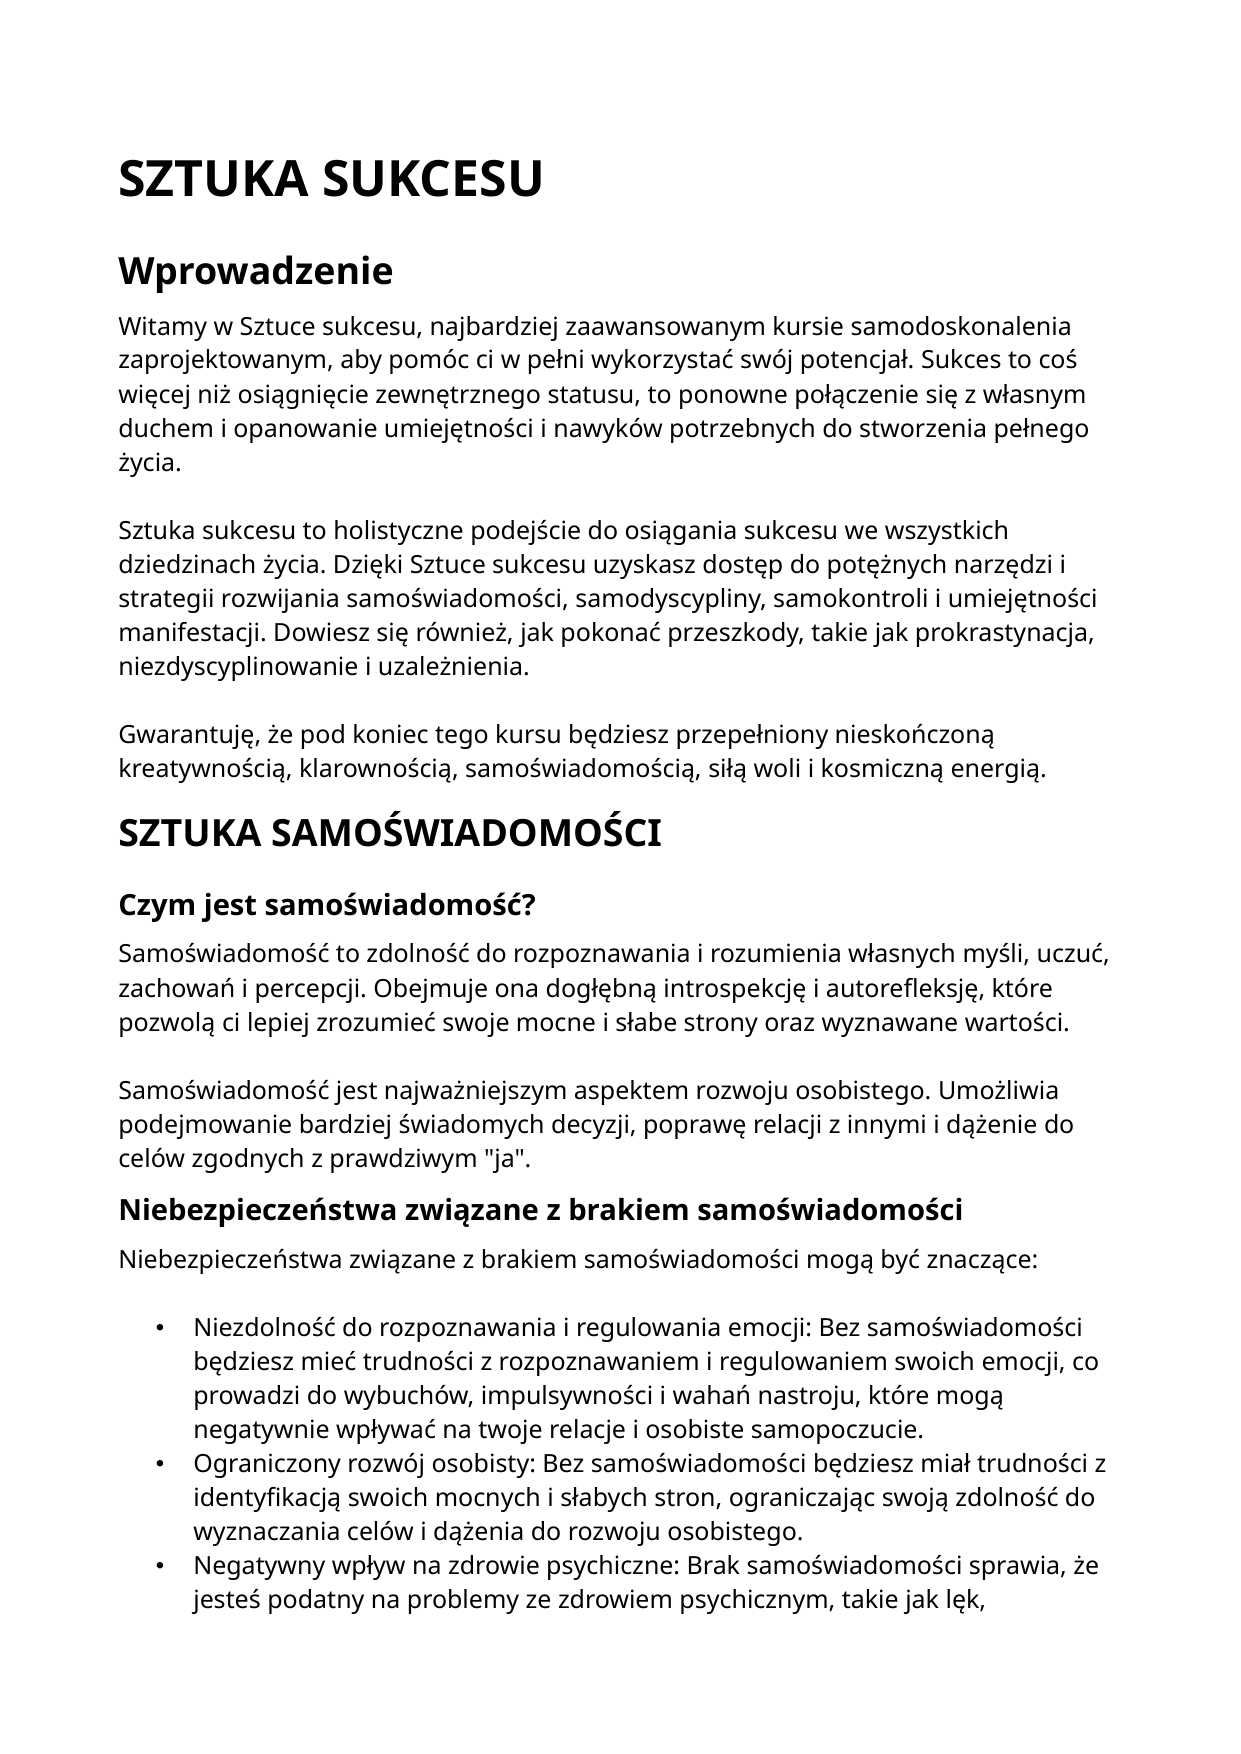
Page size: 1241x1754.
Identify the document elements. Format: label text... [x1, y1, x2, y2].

text Sztuka sukcesu to holistyczne podejście do osiągania sukcesu we wszystkich dziedzinach życia. Dzięki Sztuce sukcesu uzyskasz dostęp do potężnych narzędzi i strategii rozwijania samoświadomości, samodyscypliny, samokontroli i umiejętności manifestacji. Dowiesz się również, jak pokonać przeszkody, takie jak prokrastynacja, niezdyscyplinowanie i uzależnienia. [118, 512, 1122, 683]
text Gwarantuję, że pod koniec tego kursu będziesz przepełniony nieskończoną kreatywnością, klarownością, samoświadomością, siłą woli i kosmiczną energią. [118, 717, 1122, 785]
text Samoświadomość jest najważniejszym aspektem rozwoju osobistego. Umożliwia podejmowanie bardziej świadomych decyzji, poprawę relacji z innymi i dążenie do celów zgodnych z prawdziwym "ja". [118, 1072, 1122, 1174]
subtitle Czym jest samoświadomość? [118, 884, 1122, 924]
subtitle SZTUKA SUKCESU [118, 143, 1122, 211]
text Niebezpieczeństwa związane z brakiem samoświadomości mogą być znaczące: [118, 1241, 1122, 1275]
subtitle SZTUKA SAMOŚWIADOMOŚCI [118, 806, 1122, 857]
list Niezdolność do rozpoznawania i regulowania emocji: Bez samoświadomości będziesz mieć trudności z rozpoznawaniem i regulowaniem swoich emocji, co prowadzi do wybuchów, impulsywności i wahań nastroju, które mogą negatywnie wpływać na twoje relacje i osobiste samopoczucie. [156, 1309, 1122, 1446]
list Ograniczony rozwój osobisty: Bez samoświadomości będziesz miał trudności z identyfikacją swoich mocnych i słabych stron, ograniczając swoją zdolność do wyznaczania celów i dążenia do rozwoju osobistego. [156, 1446, 1122, 1548]
text Witamy w Sztuce sukcesu, najbardziej zaawansowanym kursie samodoskonalenia zaprojektowanym, aby pomóc ci w pełni wykorzystać swój potencjał. Sukces to coś więcej niż osiągnięcie zewnętrznego statusu, to ponowne połączenie się z własnym duchem i opanowanie umiejętności i nawyków potrzebnych do stworzenia pełnego życia. [118, 308, 1122, 478]
subtitle Niebezpieczeństwa związane z brakiem samoświadomości [118, 1189, 1122, 1229]
list Negatywny wpływ na zdrowie psychiczne: Brak samoświadomości sprawia, że jesteś podatny na problemy ze zdrowiem psychicznym, takie jak lęk, [156, 1548, 1122, 1616]
subtitle Wprowadzenie [118, 244, 1122, 296]
text Samoświadomość to zdolność do rozpoznawania i rozumienia własnych myśli, uczuć, zachowań i percepcji. Obejmuje ona dogłębną introspekcję i autorefleksję, które pozwolą ci lepiej zrozumieć swoje mocne i słabe strony oraz wyznawane wartości. [118, 936, 1122, 1038]
